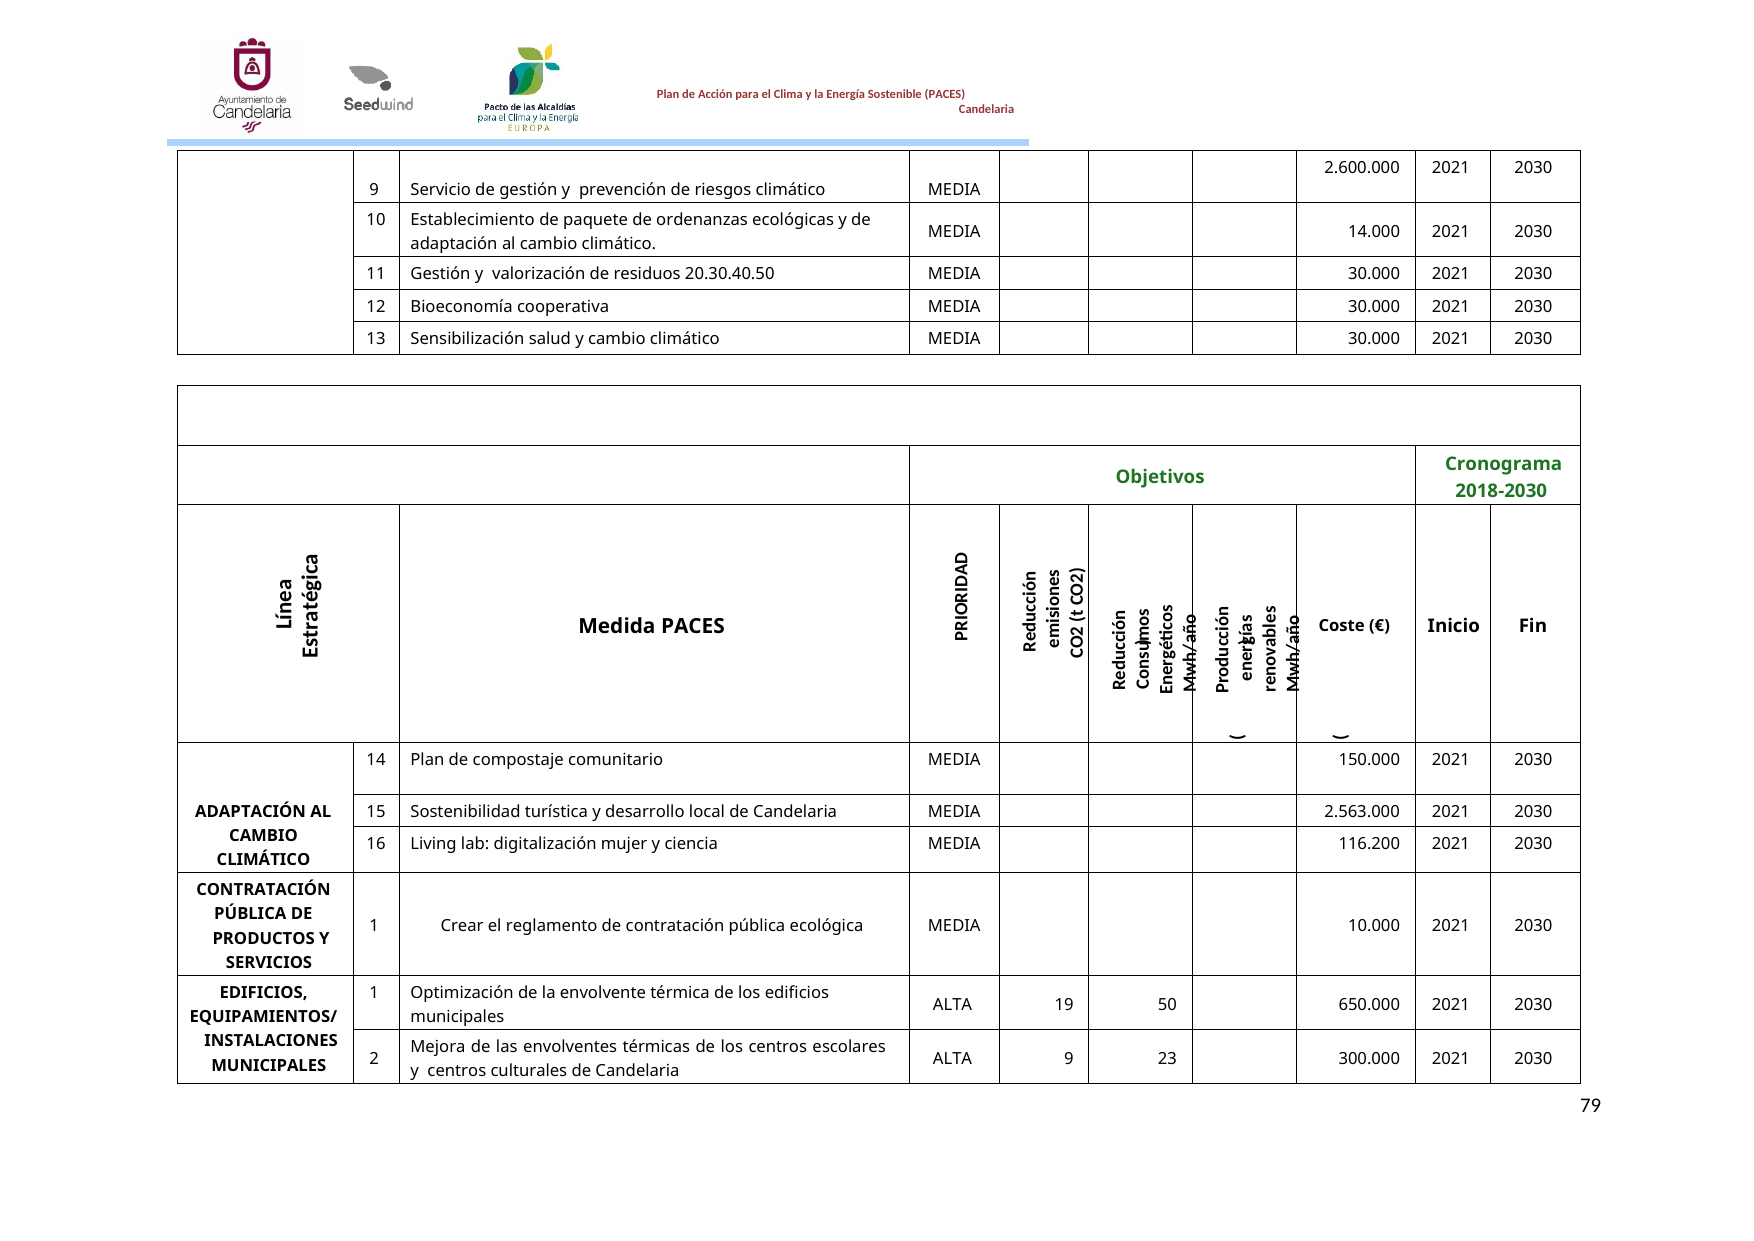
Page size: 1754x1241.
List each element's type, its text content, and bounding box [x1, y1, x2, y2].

table_cell MEDIA [910, 203, 999, 256]
table_cell [178, 151, 353, 354]
table_cell MEDIA [910, 322, 999, 354]
table_cell 2021 [1416, 795, 1490, 826]
table_cell Plan de compostaje comunitario [400, 743, 909, 794]
table_cell 30.000 [1297, 322, 1415, 354]
table_cell [1000, 827, 1088, 872]
table_cell 2021 [1416, 743, 1490, 794]
table_cell Servicio de gestión y prevención de riesgos climático [400, 151, 909, 202]
table_cell [1089, 257, 1192, 289]
table_cell [178, 505, 353, 742]
table_cell 2021 [1416, 322, 1490, 354]
table_cell [353, 505, 399, 742]
table_cell 2021 [1416, 151, 1490, 202]
table_cell 23 [1089, 1030, 1192, 1083]
table_cell 2030 [1491, 827, 1580, 872]
table_cell [1193, 203, 1296, 256]
table_cell ADAPTACIÓN AL CAMBIO CLIMÁTICO [178, 794, 353, 872]
table_cell [1089, 795, 1192, 826]
table_cell 30.000 [1297, 257, 1415, 289]
table_cell [1000, 203, 1088, 256]
table_cell 2030 [1491, 257, 1580, 289]
table_cell Fin [1491, 505, 1580, 742]
table_cell [1089, 505, 1192, 742]
table_cell Medida PACES [400, 505, 909, 742]
table_cell [1000, 795, 1088, 826]
table_cell 12 [354, 290, 399, 321]
table_cell ALTA [910, 976, 999, 1029]
table_cell 30.000 [1297, 290, 1415, 321]
table_cell EDIFICIOS, EQUIPAMIENTOS/ INSTALACIONES MUNICIPALES [178, 976, 353, 1083]
table_cell [1000, 151, 1088, 202]
table_cell 11 [354, 257, 399, 289]
table_cell MEDIA [910, 873, 999, 975]
table_cell [1193, 795, 1296, 826]
table_cell [1000, 290, 1088, 321]
table_cell [1193, 257, 1296, 289]
table_cell [1089, 322, 1192, 354]
table_cell 10.000 [1297, 873, 1415, 975]
table_cell Coste (€) [1297, 505, 1415, 742]
table_cell 2021 [1416, 976, 1490, 1029]
table_cell [1193, 827, 1296, 872]
table_cell 14 [354, 743, 399, 794]
table_cell ALTA [910, 1030, 999, 1083]
table_cell MEDIA [910, 795, 999, 826]
table_cell Optimización de la envolvente térmica de los edificios municipales [400, 976, 909, 1029]
table_cell Sostenibilidad turística y desarrollo local de Candelaria [400, 795, 909, 826]
table_cell [1193, 151, 1296, 202]
table_cell 300.000 [1297, 1030, 1415, 1083]
table_cell [1193, 1030, 1296, 1083]
table_cell Cronograma 2018-2030 [1416, 446, 1580, 504]
table_cell [1193, 322, 1296, 354]
table_cell Crear el reglamento de contratación pública ecológica [400, 873, 909, 975]
table_cell CONTRATACIÓN PÚBLICA DE PRODUCTOS Y SERVICIOS [178, 873, 353, 975]
table_cell 19 [1000, 976, 1088, 1029]
table_cell Sensibilización salud y cambio climático [400, 322, 909, 354]
table_cell Establecimiento de paquete de ordenanzas ecológicas y de adaptación al cambio climático. [400, 203, 909, 256]
table_cell 50 [1089, 976, 1192, 1029]
table_cell 2030 [1491, 322, 1580, 354]
table_cell [1089, 151, 1192, 202]
table_cell [1089, 203, 1192, 256]
table_cell [1089, 743, 1192, 794]
table_cell 9 [1000, 1030, 1088, 1083]
table_cell 2021 [1416, 873, 1490, 975]
table_cell [178, 743, 353, 794]
table_cell 2021 [1416, 257, 1490, 289]
table_cell [1089, 873, 1192, 975]
table_cell 1 [354, 976, 399, 1029]
table_cell MEDIA [910, 151, 999, 202]
table_cell Inicio [1416, 505, 1490, 742]
table_cell Mejora de las envolventes térmicas de los centros escolares y centros culturales de Candelaria [400, 1030, 909, 1083]
table_cell MEDIA [910, 257, 999, 289]
table_cell 2.563.000 [1297, 795, 1415, 826]
table_cell 2030 [1491, 1030, 1580, 1083]
table_cell 16 [354, 827, 399, 872]
table_cell Objetivos [910, 446, 1415, 504]
table_cell 650.000 [1297, 976, 1415, 1029]
table_cell 2030 [1491, 203, 1580, 256]
table_cell [1193, 873, 1296, 975]
table_cell [1193, 743, 1296, 794]
table_cell [1000, 322, 1088, 354]
table_cell 1 [354, 873, 399, 975]
table_cell Bioeconomía cooperativa [400, 290, 909, 321]
table_cell 2021 [1416, 290, 1490, 321]
table_cell [353, 446, 909, 504]
table_cell 116.200 [1297, 827, 1415, 872]
table_cell [1193, 290, 1296, 321]
table_header [178, 386, 353, 444]
table_cell 13 [354, 322, 399, 354]
table_cell 2021 [1416, 1030, 1490, 1083]
table_cell [1089, 290, 1192, 321]
table_cell 2.600.000 [1297, 151, 1415, 202]
table_cell [1089, 827, 1192, 872]
table_cell Gestión y valorización de residuos 20.30.40.50 [400, 257, 909, 289]
table_cell 150.000 [1297, 743, 1415, 794]
table_cell 2021 [1416, 203, 1490, 256]
table_cell 2030 [1491, 743, 1580, 794]
table_cell 15 [354, 795, 399, 826]
table_cell [1000, 873, 1088, 975]
table_cell 2030 [1491, 976, 1580, 1029]
table_cell [1000, 505, 1088, 742]
table_cell MEDIA [910, 827, 999, 872]
table_cell MEDIA [910, 743, 999, 794]
table_cell [1193, 505, 1296, 742]
table_cell 14.000 [1297, 203, 1415, 256]
table_cell [910, 505, 999, 742]
table_cell 2030 [1491, 873, 1580, 975]
table_cell [1193, 976, 1296, 1029]
table_cell MEDIA [910, 290, 999, 321]
table_cell [178, 446, 353, 504]
table_cell 2030 [1491, 151, 1580, 202]
table_cell [1000, 257, 1088, 289]
table_cell 2030 [1491, 795, 1580, 826]
table_cell 9 [354, 151, 399, 202]
table_header TABLA SINTÉTICA ACTUACIONES PACES [353, 386, 1580, 444]
table_cell 2030 [1491, 290, 1580, 321]
table_cell Living lab: digitalización mujer y ciencia [400, 827, 909, 872]
table_cell 2021 [1416, 827, 1490, 872]
table_cell 2 [354, 1030, 399, 1083]
table_cell [1000, 743, 1088, 794]
table_cell 10 [354, 203, 399, 256]
